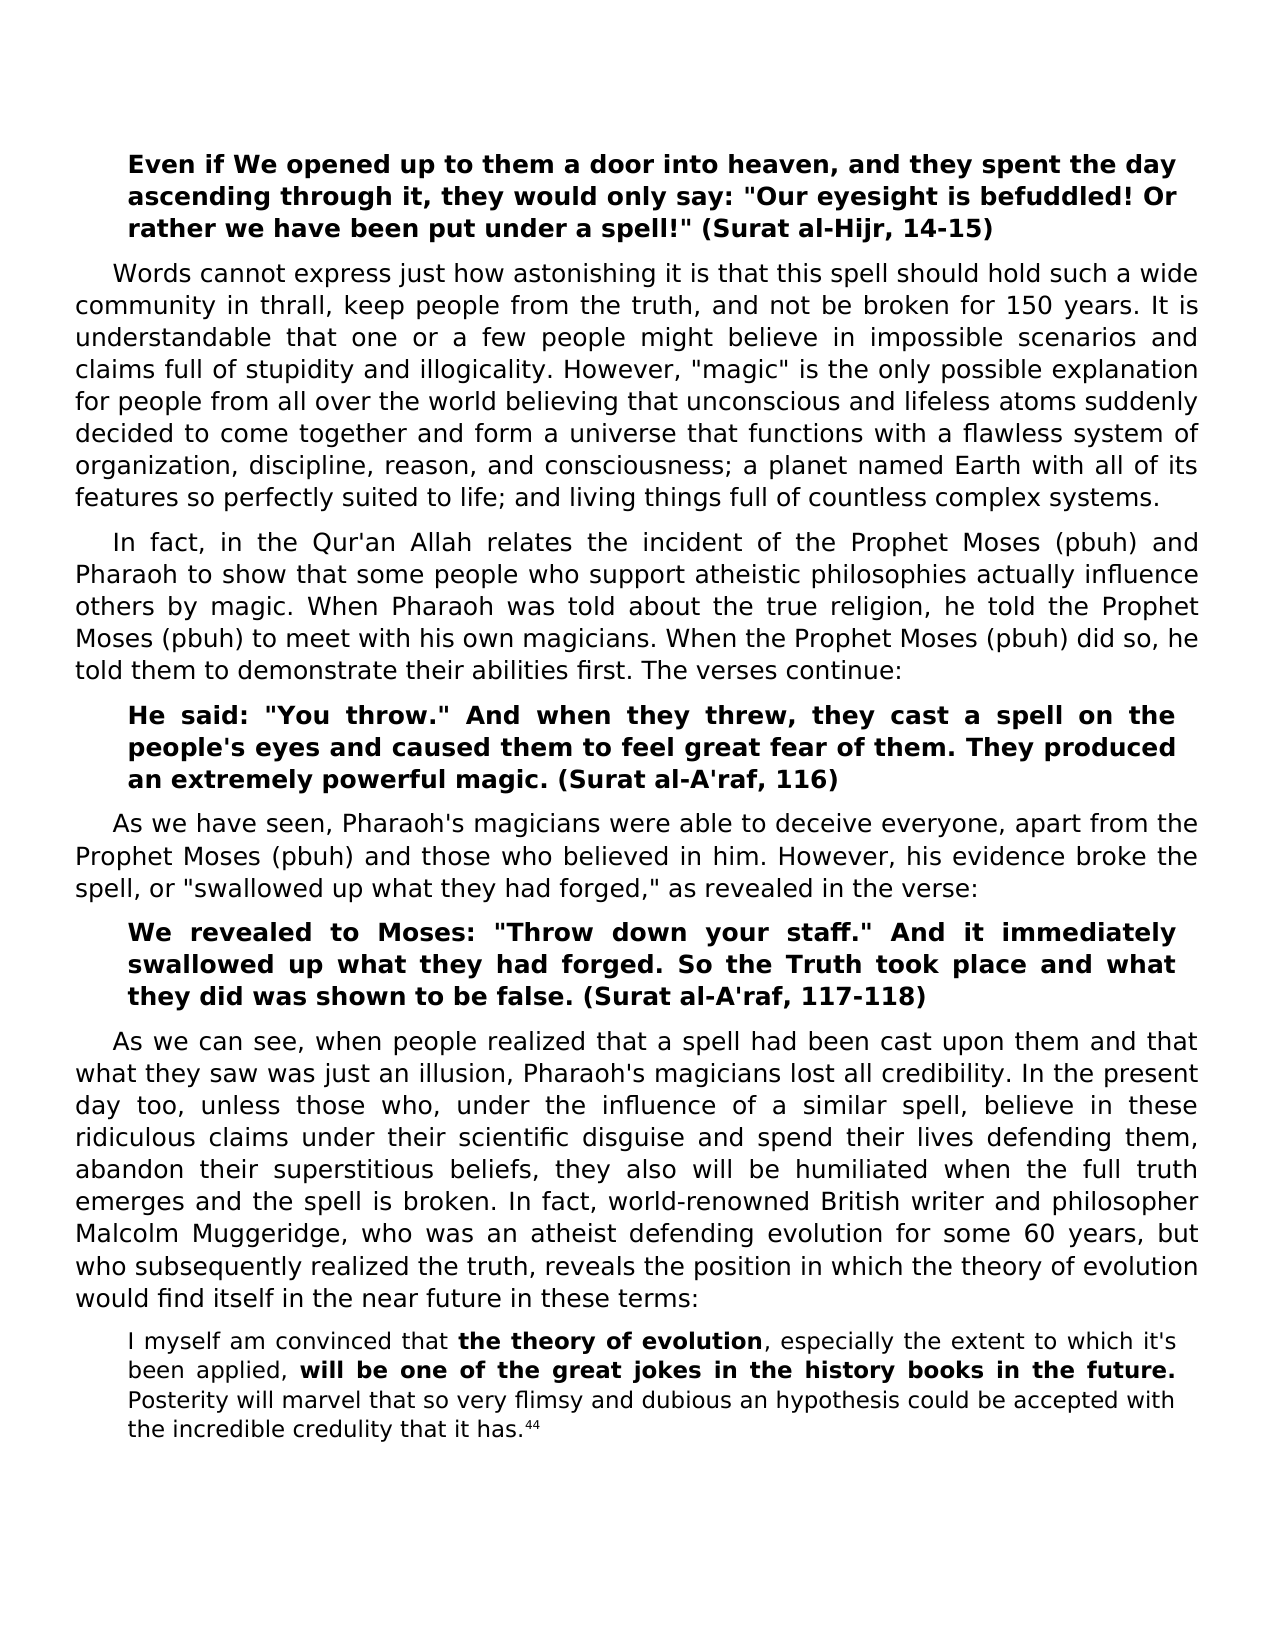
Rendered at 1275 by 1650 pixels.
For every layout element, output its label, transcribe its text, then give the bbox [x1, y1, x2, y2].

text As we have seen, Pharaoh's magicians were able to deceive everyone, apart from the Prophet Moses (pbuh) and those who believed in him. However, his evidence broke the spell, or "swallowed up what they had forged," as revealed in the verse: [75, 809, 1200, 903]
text Even if We opened up to them a door into heaven, and they spent the day ascending through it, they would only say: "Our eyesight is befuddled! Or rather we have been put under a spell!" (Surat al-Hijr, 14-15) [127, 150, 1177, 243]
text In fact, in the Qur'an Allah relates the incident of the Prophet Moses (pbuh) and Pharaoh to show that some people who support atheistic philosophies actually influence others by magic. When Pharaoh was told about the true religion, he told the Prophet Moses (pbuh) to meet with his own magicians. When the Prophet Moses (pbuh) did so, he told them to demonstrate their abilities first. The verses continue: [75, 528, 1200, 685]
text Words cannot express just how astonishing it is that this spell should hold such a wide community in thrall, keep people from the truth, and not be broken for 150 years. It is understandable that one or a few people might believe in impossible scenarios and claims full of stupidity and illogicality. However, "magic" is the only possible explanation for people from all over the world believing that unconscious and lifeless atoms suddenly decided to come together and form a universe that functions with a flawless system of organization, discipline, reason, and consciousness; a planet named Earth with all of its features so perfectly suited to life; and living things full of countless complex systems. [75, 259, 1200, 512]
text I myself am convinced that the theory of evolution, especially the extent to which it's been applied, will be one of the great jokes in the history books in the future. Posterity will marvel that so very flimsy and dubious an hypothesis could be accepted with the incredible credulity that it has.44 [127, 1328, 1177, 1443]
text He said: "You throw." And when they threw, they cast a spell on the people's eyes and caused them to feel great fear of them. They produced an extremely powerful magic. (Surat al-A'raf, 116) [127, 701, 1177, 794]
text As we can see, when people realized that a spell had been cast upon them and that what they saw was just an illusion, Pharaoh's magicians lost all credibility. In the present day too, unless those who, under the influence of a similar spell, believe in these ridiculous claims under their scientific disguise and spend their lives defending them, abandon their superstitious beliefs, they also will be humiliated when the full truth emerges and the spell is broken. In fact, world-renowned British writer and philosopher Malcolm Muggeridge, who was an atheist defending evolution for some 60 years, but who subsequently realized the truth, reveals the position in which the theory of evolution would find itself in the near future in these terms: [75, 1027, 1200, 1313]
text We revealed to Moses: "Throw down your staff." And it immediately swallowed up what they had forged. So the Truth took place and what they did was shown to be false. (Surat al-A'raf, 117-118) [127, 918, 1177, 1012]
